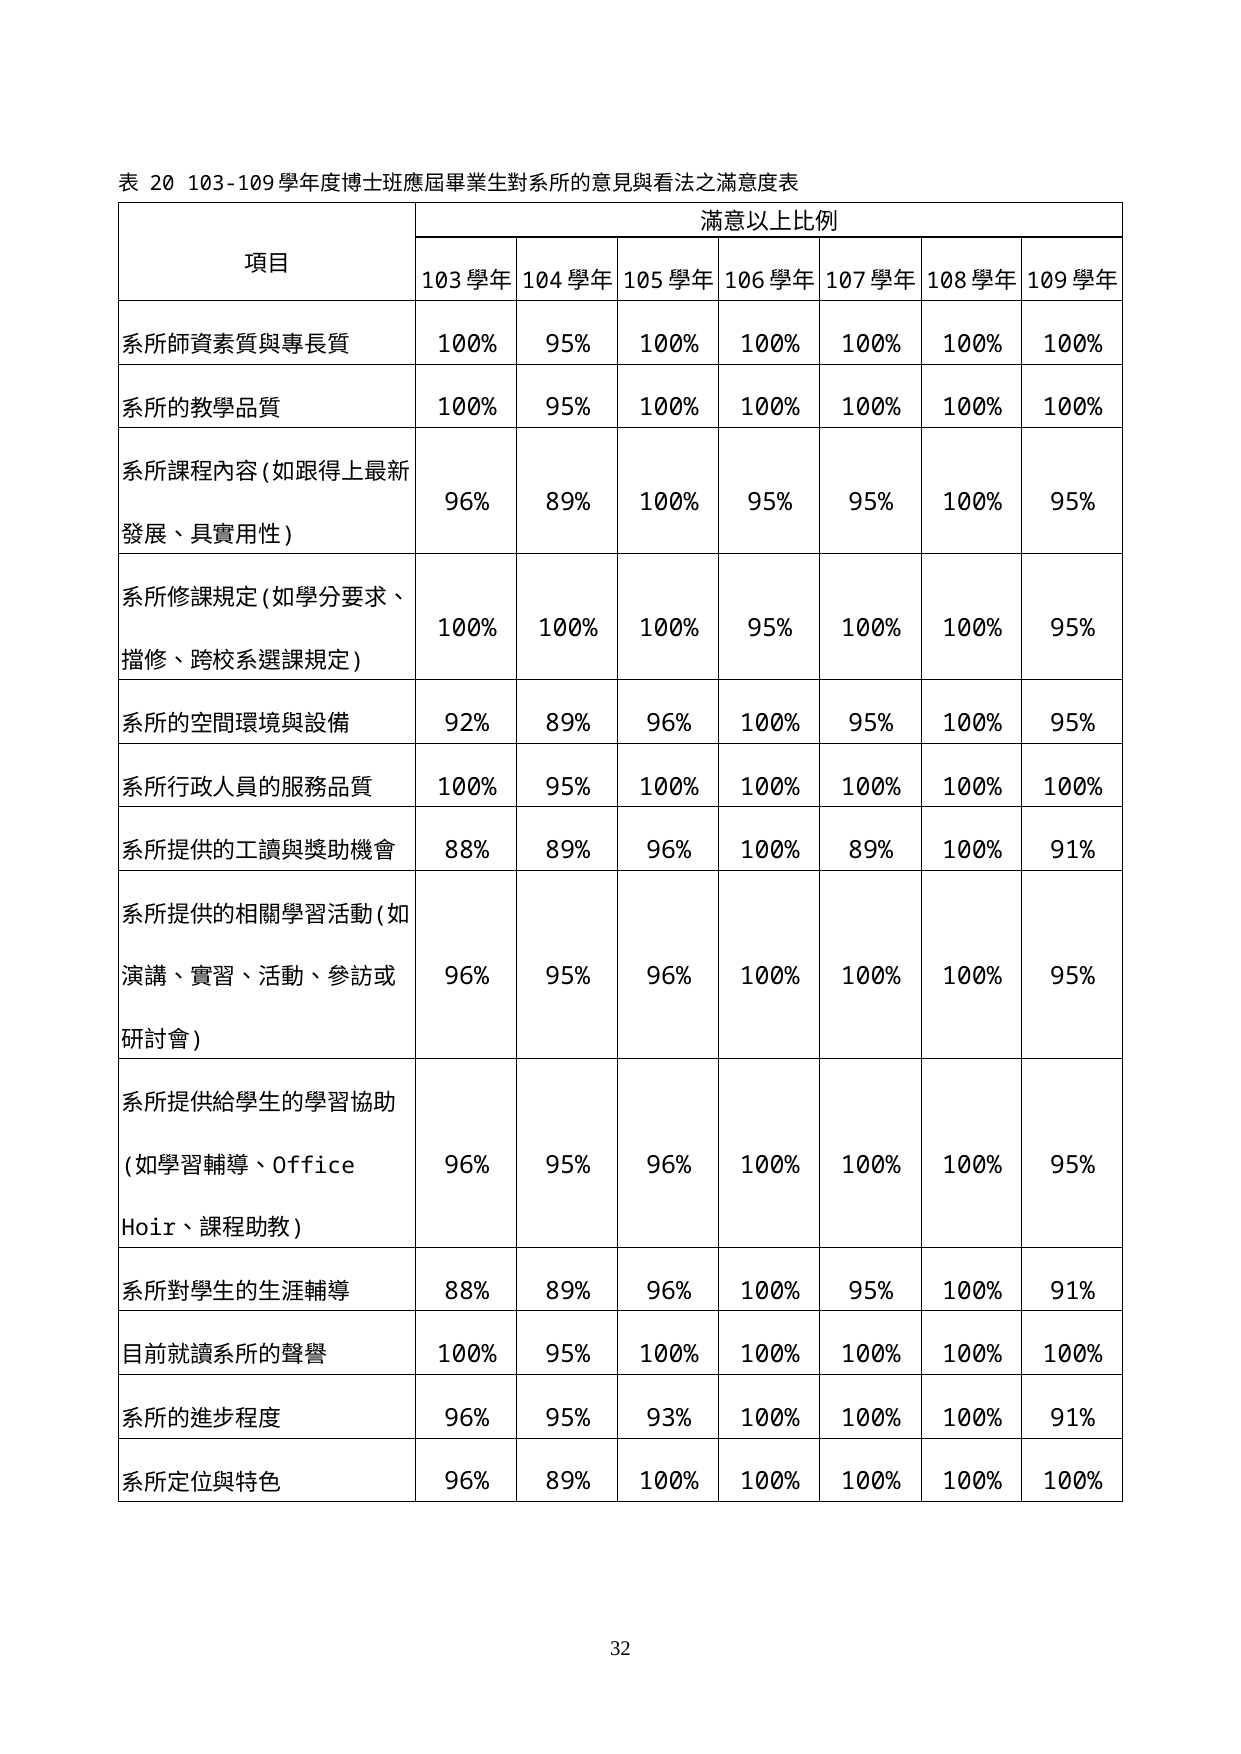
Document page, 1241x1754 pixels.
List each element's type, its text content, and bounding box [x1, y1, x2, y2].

table_cell 100% [922, 1375, 1021, 1437]
table_cell 95% [820, 1248, 921, 1310]
table_cell 104學年 [517, 238, 617, 300]
table_cell 96% [618, 680, 718, 743]
table_cell 95% [517, 1375, 617, 1437]
table_cell 96% [618, 807, 718, 870]
table_cell 100% [416, 744, 516, 806]
table_cell 109學年 [1022, 238, 1122, 300]
table_cell 100% [922, 1311, 1021, 1374]
table_cell 108學年 [922, 238, 1021, 300]
table_cell 100% [820, 1375, 921, 1437]
table_cell 96% [416, 428, 516, 553]
table_cell 92% [416, 680, 516, 743]
table_cell 系所的教學品質 [119, 365, 415, 427]
table_cell 100% [922, 365, 1021, 427]
table_cell 系所提供的相關學習活動(如演講、實習、活動、參訪或研討會) [119, 871, 415, 1058]
table_cell 89% [517, 1248, 617, 1310]
table_cell 100% [922, 1248, 1021, 1310]
table_cell 系所的進步程度 [119, 1375, 415, 1437]
table_cell 100% [820, 1311, 921, 1374]
table_cell 96% [618, 1059, 718, 1247]
table_cell 106學年 [719, 238, 819, 300]
table_cell 88% [416, 807, 516, 870]
table_cell 100% [922, 871, 1021, 1058]
table_cell 100% [618, 1311, 718, 1374]
table_cell 100% [719, 1059, 819, 1247]
table_cell 100% [922, 807, 1021, 870]
table_cell 100% [719, 1375, 819, 1437]
table_cell 95% [820, 428, 921, 553]
table_cell 93% [618, 1375, 718, 1437]
table_cell 100% [618, 744, 718, 806]
table_cell 100% [719, 1311, 819, 1374]
table_cell 95% [517, 1059, 617, 1247]
table_cell 89% [517, 428, 617, 553]
table_cell 系所修課規定(如學分要求、擋修、跨校系選課規定) [119, 554, 415, 679]
table_cell 100% [618, 301, 718, 363]
table_cell 89% [517, 1439, 617, 1501]
table_cell 100% [1022, 744, 1122, 806]
table_cell 100% [517, 554, 617, 679]
table_cell 95% [1022, 428, 1122, 553]
table_cell 100% [820, 554, 921, 679]
table_cell 91% [1022, 1248, 1122, 1310]
table_cell 100% [719, 871, 819, 1058]
table_cell 系所提供的工讀與獎助機會 [119, 807, 415, 870]
table_cell 100% [618, 428, 718, 553]
table_cell 100% [719, 807, 819, 870]
table_cell 95% [517, 1311, 617, 1374]
table_cell 100% [1022, 1439, 1122, 1501]
table_cell 100% [416, 554, 516, 679]
table_cell 100% [1022, 1311, 1122, 1374]
table_cell 95% [517, 744, 617, 806]
table_cell 91% [1022, 807, 1122, 870]
table_cell 100% [820, 744, 921, 806]
table_cell 100% [820, 1059, 921, 1247]
table_cell 100% [922, 744, 1021, 806]
table_cell 100% [719, 680, 819, 743]
table_cell 系所師資素質與專長質 [119, 301, 415, 363]
table_cell 100% [820, 365, 921, 427]
table_cell 95% [1022, 871, 1122, 1058]
table_cell 105學年 [618, 238, 718, 300]
table_header 項目 [119, 203, 415, 300]
table_cell 95% [719, 554, 819, 679]
table_cell 系所的空間環境與設備 [119, 680, 415, 743]
table_cell 95% [719, 428, 819, 553]
table_cell 100% [719, 301, 819, 363]
table_cell 95% [1022, 554, 1122, 679]
table_cell 91% [1022, 1375, 1122, 1437]
table_cell 系所行政人員的服務品質 [119, 744, 415, 806]
table_cell 95% [517, 365, 617, 427]
table_cell 100% [922, 554, 1021, 679]
table_cell 100% [719, 365, 819, 427]
table_cell 96% [416, 1059, 516, 1247]
table_cell 96% [416, 1375, 516, 1437]
table_cell 100% [719, 1439, 819, 1501]
table_cell 100% [1022, 365, 1122, 427]
table_cell 100% [618, 554, 718, 679]
table_cell 100% [618, 1439, 718, 1501]
table_cell 95% [1022, 1059, 1122, 1247]
table_cell 100% [922, 428, 1021, 553]
table_cell 100% [618, 365, 718, 427]
table_cell 95% [517, 301, 617, 363]
table_cell 100% [820, 871, 921, 1058]
table_cell 100% [820, 301, 921, 363]
table_cell 100% [719, 744, 819, 806]
table_cell 89% [517, 680, 617, 743]
table_cell 100% [922, 1059, 1021, 1247]
table_cell 89% [820, 807, 921, 870]
table_cell 96% [416, 871, 516, 1058]
table_cell 103學年 [416, 238, 516, 300]
table_cell 100% [719, 1248, 819, 1310]
table_cell 95% [820, 680, 921, 743]
table_cell 96% [618, 871, 718, 1058]
table_cell 96% [416, 1439, 516, 1501]
table_cell 100% [416, 1311, 516, 1374]
table_cell 100% [416, 365, 516, 427]
table_cell 95% [517, 871, 617, 1058]
table_cell 系所課程內容(如跟得上最新發展、具實用性) [119, 428, 415, 553]
table_cell 107學年 [820, 238, 921, 300]
table_cell 100% [922, 680, 1021, 743]
table_header 滿意以上比例 [416, 203, 1122, 236]
table_cell 100% [922, 301, 1021, 363]
table_cell 系所提供給學生的學習協助(如學習輔導、Office Hoir、課程助教) [119, 1059, 415, 1247]
table_cell 100% [1022, 301, 1122, 363]
table_cell 100% [416, 301, 516, 363]
table_cell 88% [416, 1248, 516, 1310]
table_cell 100% [922, 1439, 1021, 1501]
table_cell 95% [1022, 680, 1122, 743]
table_cell 目前就讀系所的聲譽 [119, 1311, 415, 1374]
table_cell 96% [618, 1248, 718, 1310]
text 表 20 103-109學年度博士班應屆畢業生對系所的意見與看法之滿意度表 [118, 139, 1122, 202]
table_cell 系所定位與特色 [119, 1439, 415, 1501]
table_cell 100% [820, 1439, 921, 1501]
table_cell 系所對學生的生涯輔導 [119, 1248, 415, 1310]
table_cell 89% [517, 807, 617, 870]
